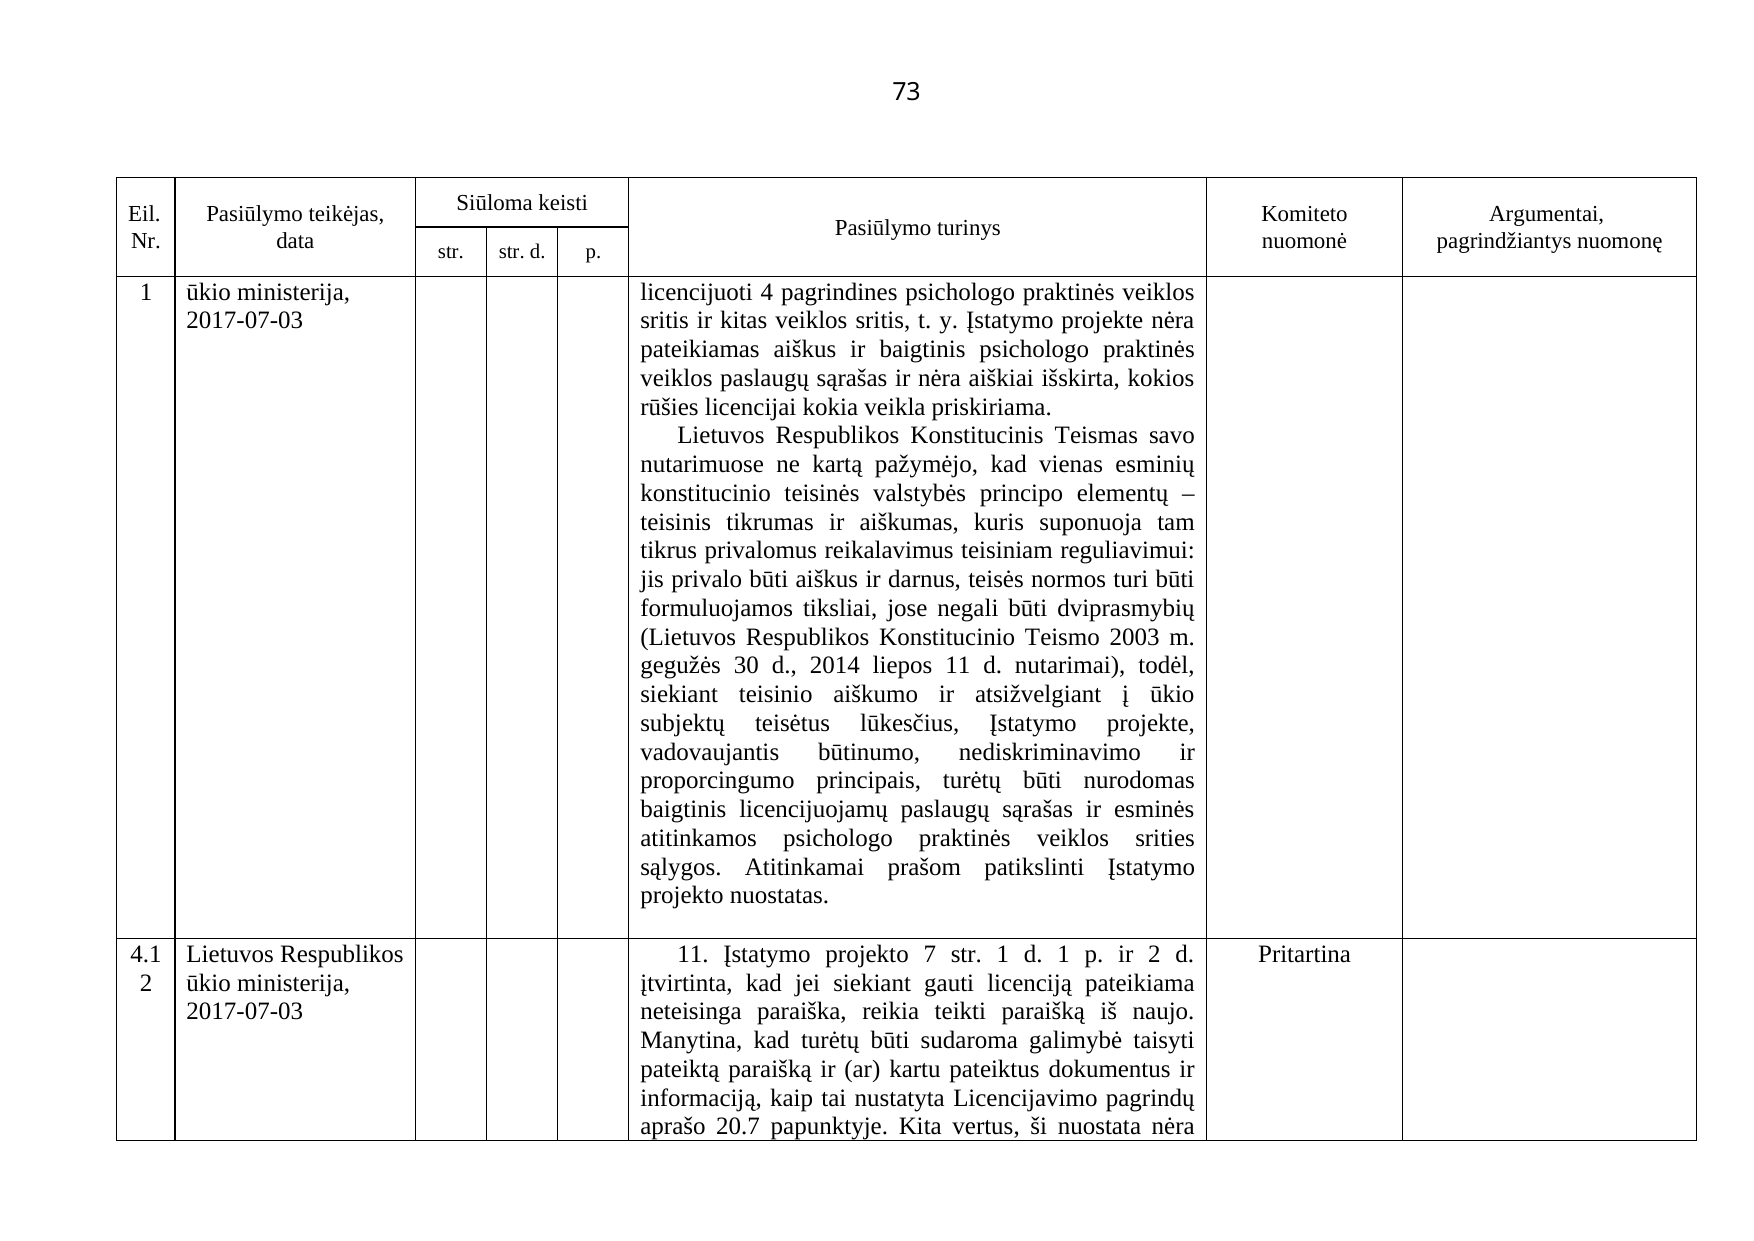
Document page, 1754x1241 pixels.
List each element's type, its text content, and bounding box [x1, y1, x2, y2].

table_cell Pritartina [1207, 939, 1402, 1140]
table_cell [1207, 277, 1402, 938]
table_header Siūloma keisti [416, 178, 628, 226]
table_cell [558, 277, 628, 938]
table_cell Lietuvos Respublikos ūkio ministerija, 2017-07-03 [176, 939, 415, 1140]
table_header Pasiūlymo teikėjas, data [176, 178, 415, 276]
table_header Komiteto nuomonė [1207, 178, 1402, 276]
table_cell str. d. [487, 228, 557, 276]
table_cell licencijuoti 4 pagrindines psichologo praktinės veiklos sritis ir kitas veiklos sritis, t. y. Įstatymo projekte nėra pateikiamas aiškus ir baigtinis psichologo praktinės veiklos paslaugų sąrašas ir nėra aiškiai išskirta, kokios rūšies licencijai kokia veikla priskiriama. Lietuvos Respublikos Konstitucinis Teismas savo nutarimuose ne kartą pažymėjo, kad vienas esminių konstitucinio teisinės valstybės principo elementų – teisinis tikrumas ir aiškumas, kuris suponuoja tam tikrus privalomus reikalavimus teisiniam reguliavimui: jis privalo būti aiškus ir darnus, teisės normos turi būti formuluojamos tiksliai, jose negali būti dviprasmybių (Lietuvos Respublikos Konstitucinio Teismo 2003 m. gegužės 30 d., 2014 liepos 11 d. nutarimai), todėl, siekiant teisinio aiškumo ir atsižvelgiant į ūkio subjektų teisėtus lūkesčius, Įstatymo projekte, vadovaujantis būtinumo, nediskriminavimo ir proporcingumo principais, turėtų būti nurodomas baigtinis licencijuojamų paslaugų sąrašas ir esminės atitinkamos psichologo praktinės veiklos srities sąlygos. Atitinkamai prašom patikslinti Įstatymo projekto nuostatas. [629, 277, 1206, 938]
table_cell [1403, 277, 1696, 938]
table_header Pasiūlymo turinys [629, 178, 1206, 276]
table_cell [487, 939, 557, 1140]
table_cell p. [558, 228, 628, 276]
table_cell 4.12 [117, 939, 174, 1140]
table_cell 1 [117, 277, 174, 938]
table_header Argumentai, pagrindžiantys nuomonę [1403, 178, 1696, 276]
table_header Eil. Nr. [117, 178, 174, 276]
table_cell ūkio ministerija, 2017-07-03 [176, 277, 415, 938]
table_cell [416, 277, 486, 938]
table_cell [558, 939, 628, 1140]
table_cell [1403, 939, 1696, 1140]
table_cell str. [416, 228, 486, 276]
table_cell [487, 277, 557, 938]
table_cell [416, 939, 486, 1140]
table_cell 11. Įstatymo projekto 7 str. 1 d. 1 p. ir 2 d. įtvirtinta, kad jei siekiant gauti licenciją pateikiama neteisinga paraiška, reikia teikti paraišką iš naujo. Manytina, kad turėtų būti sudaroma galimybė taisyti pateiktą paraišką ir (ar) kartu pateiktus dokumentus ir informaciją, kaip tai nustatyta Licencijavimo pagrindų aprašo 20.7 papunktyje. Kita vertus, ši nuostata nėra [629, 939, 1206, 1140]
